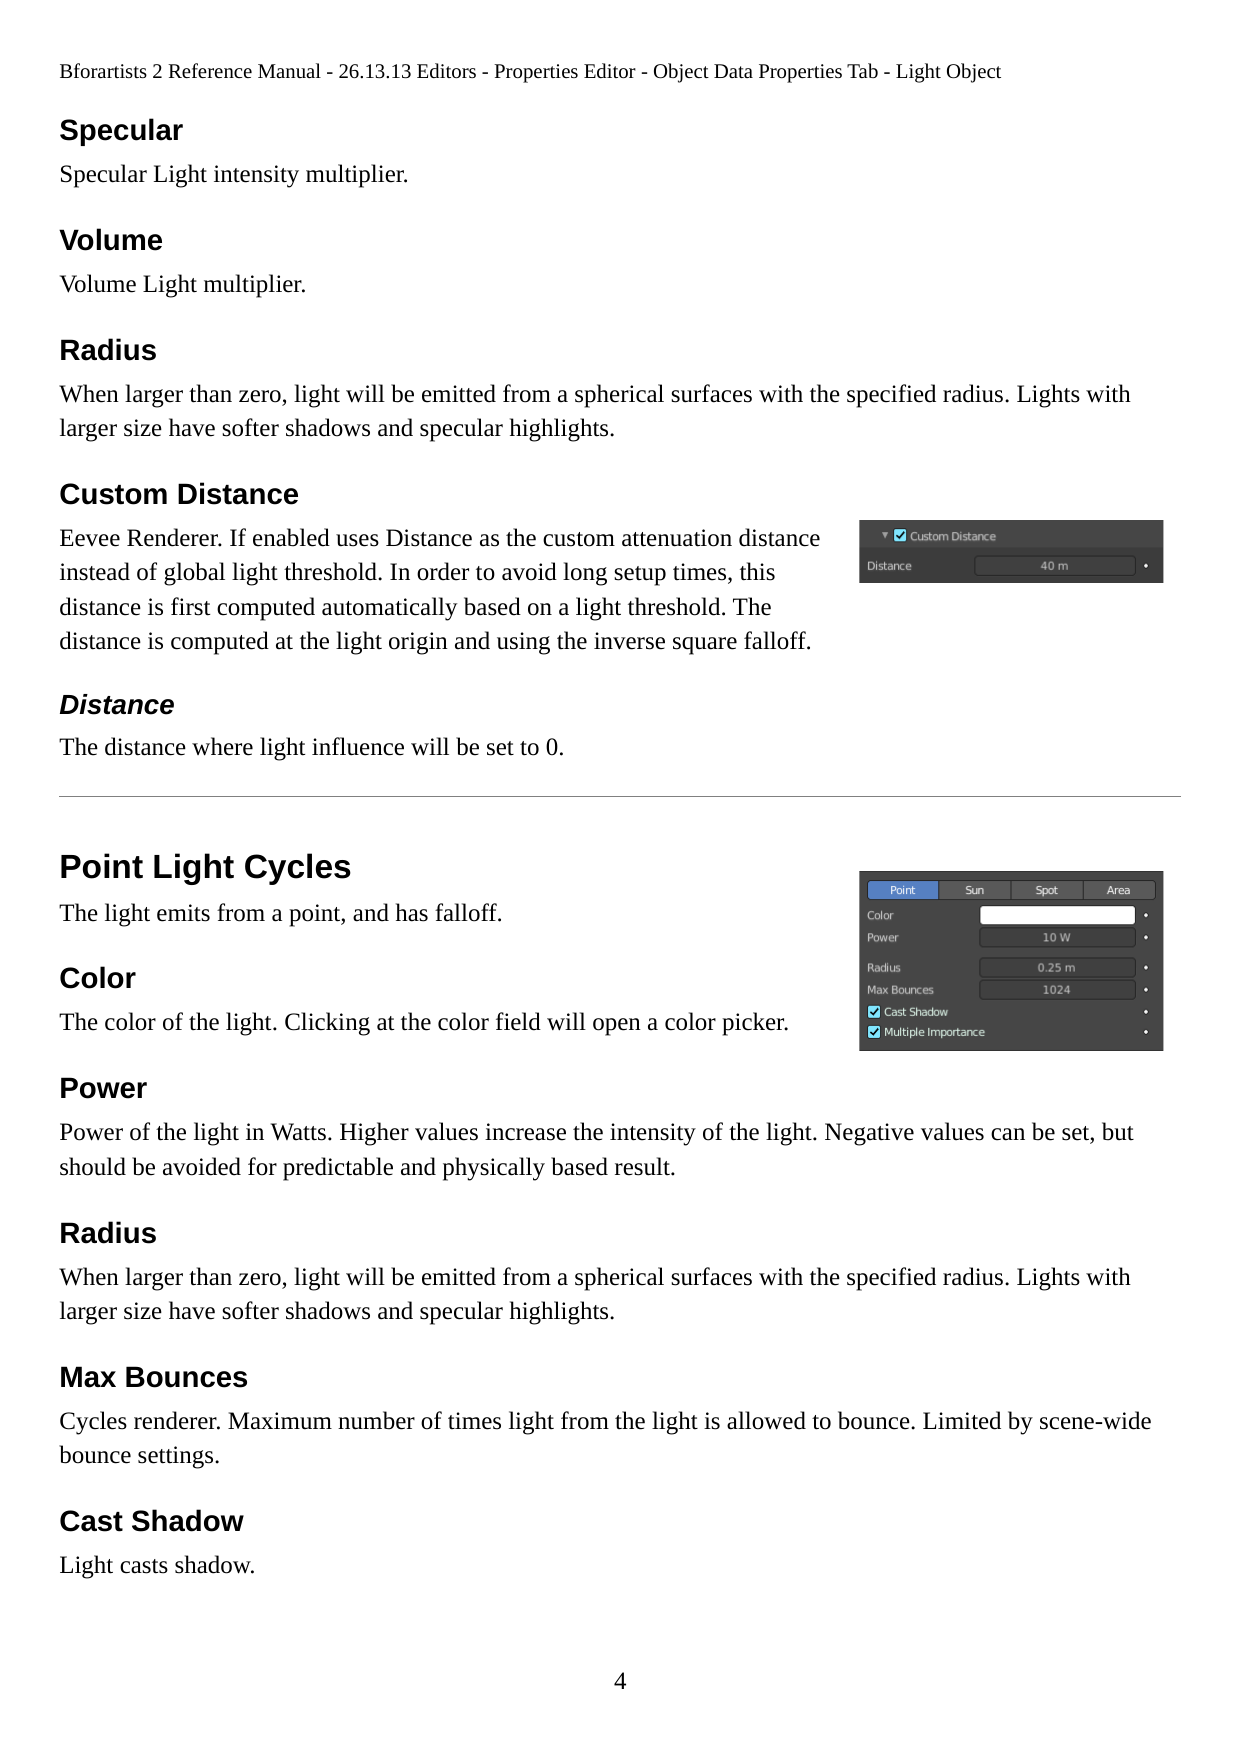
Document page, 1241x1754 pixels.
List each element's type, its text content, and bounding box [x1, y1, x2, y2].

subtitle Distance [59, 688, 1181, 720]
text Eevee Renderer. If enabled uses Distance as the custom attenuation distance instead of global light threshold. In order to avoid long setup times, this distance is first computed automatically based on a light threshold. The distance is computed at the light origin and using the inverse square falloff. [59, 523, 1181, 655]
subtitle Cast Shadow [59, 1504, 1181, 1538]
subtitle Point Light Cycles [59, 846, 1181, 885]
subtitle Specular [59, 113, 1181, 146]
text Volume Light multiplier. [59, 269, 1181, 297]
text The color of the light. Clicking at the color field will open a color picker. [59, 1007, 859, 1036]
subtitle [1164, 961, 1181, 995]
text Light casts shadow. [59, 1551, 1181, 1579]
text When larger than zero, light will be emitted from a spherical surfaces with the specified radius. Lights with larger size have softer shadows and specular highlights. [59, 379, 1181, 442]
text When larger than zero, light will be emitted from a spherical surfaces with the specified radius. Lights with larger size have softer shadows and specular highlights. [59, 1262, 1181, 1325]
subtitle Volume [59, 222, 1181, 256]
subtitle Radius [59, 1216, 1181, 1249]
text Power of the light in Watts. Higher values increase the intensity of the light. Negative values can be set, but should be avoided for predictable and physically based result. [59, 1117, 1181, 1181]
subtitle Power [59, 1071, 1181, 1105]
picture [859, 520, 1164, 583]
text The light emits from a point, and has falloff. [59, 898, 859, 926]
subtitle Max Bounces [59, 1360, 1181, 1394]
subtitle Radius [59, 332, 1181, 366]
subtitle Color [59, 961, 859, 995]
subtitle Custom Distance [59, 477, 1181, 511]
picture [859, 871, 1164, 1051]
text Specular Light intensity multiplier. [59, 159, 1181, 188]
text The distance where light influence will be set to 0. [59, 732, 1181, 761]
text Cycles renderer. Maximum number of times light from the light is allowed to bounce. Limited by scene-wide bounce settings. [59, 1406, 1181, 1469]
